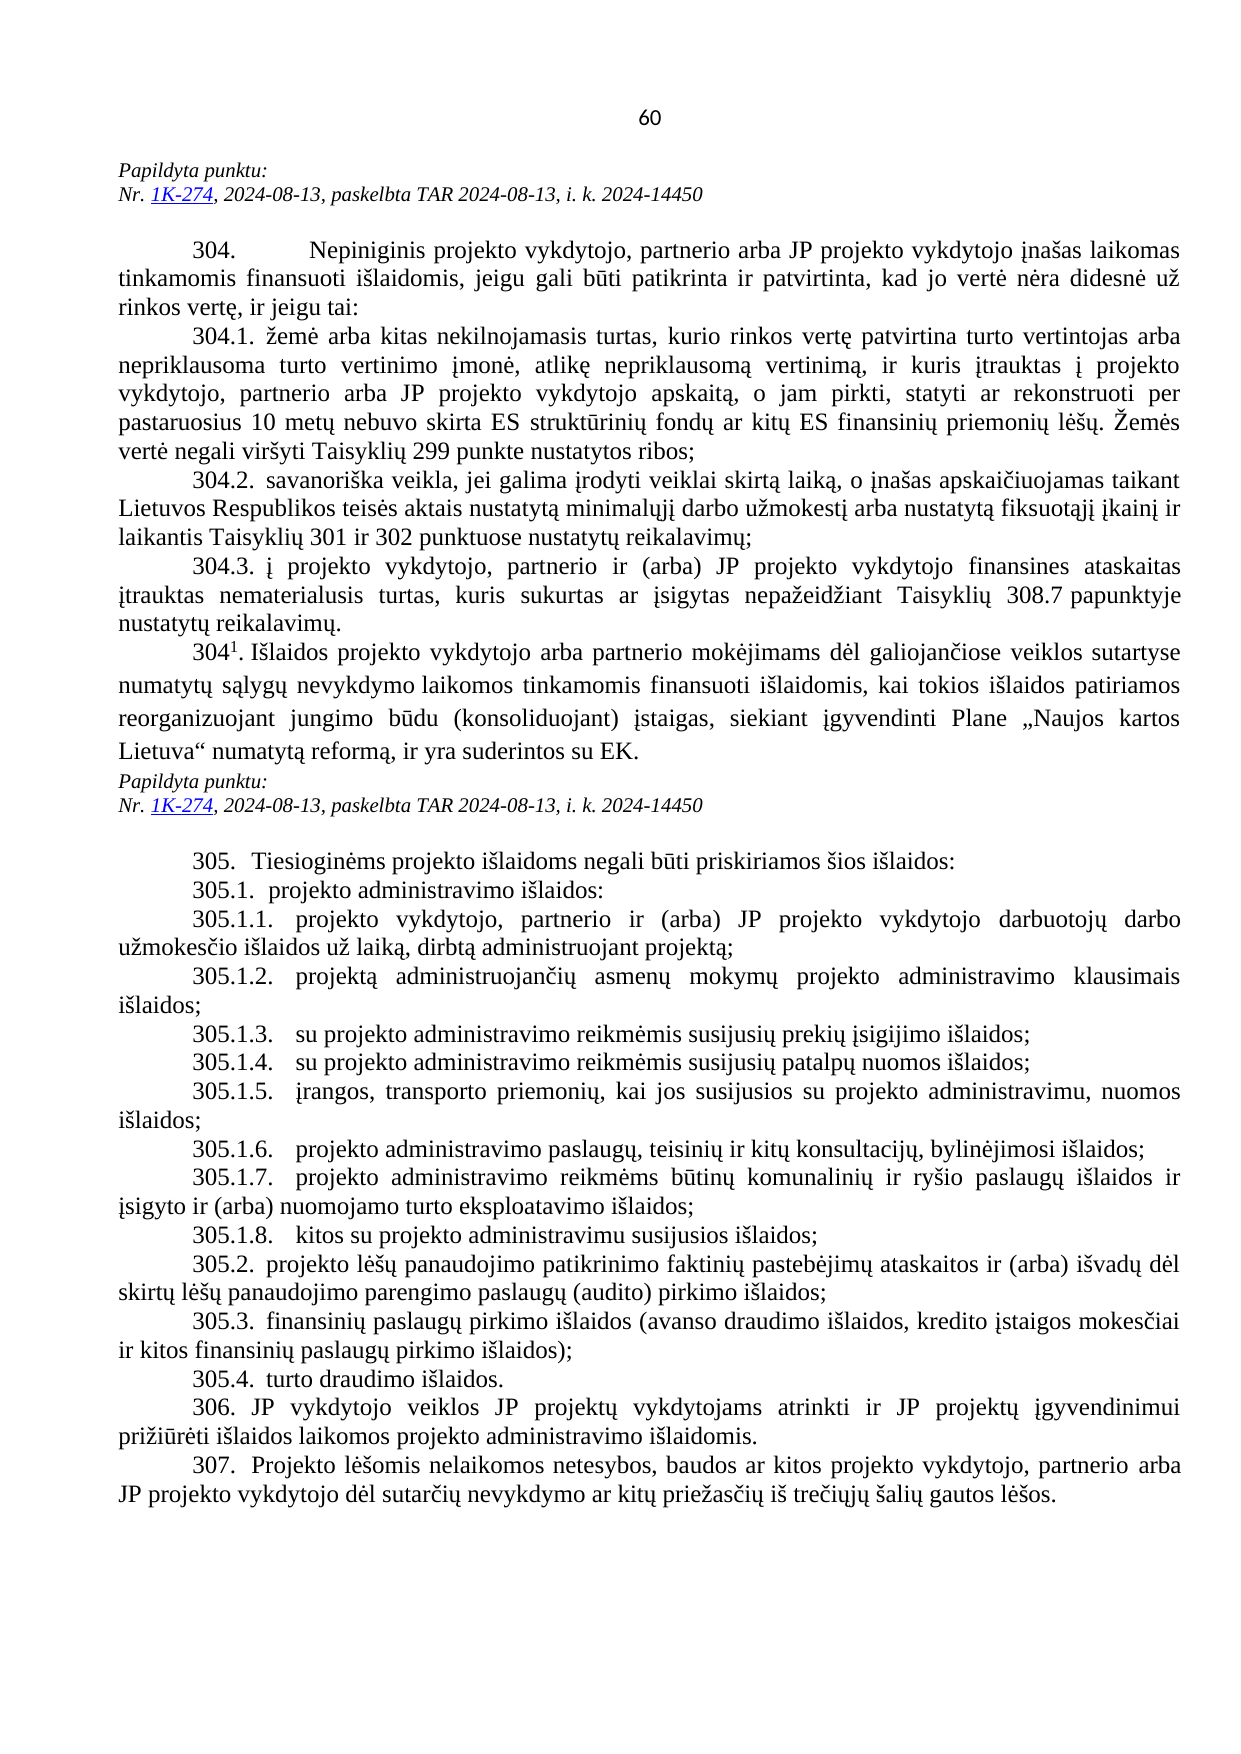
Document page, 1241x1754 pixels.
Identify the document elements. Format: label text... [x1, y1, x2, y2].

text 305.1. projekto administravimo išlaidos: [118, 875, 1181, 904]
text 305.4. turto draudimo išlaidos. [118, 1364, 1181, 1392]
text Nr. 1K-274, 2024-08-13, paskelbta TAR 2024-08-13, i. k. 2024-14450 [118, 793, 1181, 817]
text 305.1.3. su projekto administravimo reikmėmis susijusių prekių įsigijimo išlaidos; [118, 1019, 1181, 1047]
text 305.3. finansinių paslaugų pirkimo išlaidos (avanso draudimo išlaidos, kredito įstaigos mokesčiai ir kitos finansinių paslaugų pirkimo išlaidos); [118, 1306, 1181, 1364]
text 304. Nepiniginis projekto vykdytojo, partnerio arba JP projekto vykdytojo įnašas laikomas tinkamomis finansuoti išlaidomis, jeigu gali būti patikrinta ir patvirtinta, kad jo vertė nėra didesnė už rinkos vertę, ir jeigu tai: [118, 235, 1181, 321]
text 305.1.5. įrangos, transporto priemonių, kai jos susijusios su projekto administravimu, nuomos išlaidos; [118, 1076, 1181, 1134]
text 305.1.8. kitos su projekto administravimu susijusios išlaidos; [118, 1220, 1181, 1249]
text 305.2. projekto lėšų panaudojimo patikrinimo faktinių pastebėjimų ataskaitos ir (arba) išvadų dėl skirtų lėšų panaudojimo parengimo paslaugų (audito) pirkimo išlaidos; [118, 1249, 1181, 1306]
text 305.1.4. su projekto administravimo reikmėmis susijusių patalpų nuomos išlaidos; [118, 1047, 1181, 1076]
text Papildyta punktu: [118, 769, 1181, 793]
text 306. JP vykdytojo veiklos JP projektų vykdytojams atrinkti ir JP projektų įgyvendinimui prižiūrėti išlaidos laikomos projekto administravimo išlaidomis. [118, 1392, 1181, 1450]
text 305. Tiesioginėms projekto išlaidoms negali būti priskiriamos šios išlaidos: [118, 846, 1181, 875]
text 305.1.2. projektą administruojančių asmenų mokymų projekto administravimo klausimais išlaidos; [118, 961, 1181, 1019]
text 305.1.1. projekto vykdytojo, partnerio ir (arba) JP projekto vykdytojo darbuotojų darbo užmokesčio išlaidos už laiką, dirbtą administruojant projektą; [118, 904, 1181, 961]
text 304.2. savanoriška veikla, jei galima įrodyti veiklai skirtą laiką, o įnašas apskaičiuojamas taikant Lietuvos Respublikos teisės aktais nustatytą minimalųjį darbo užmokestį arba nustatytą fiksuotąjį įkainį ir laikantis Taisyklių 301 ir 302 punktuose nustatytų reikalavimų; [118, 465, 1181, 551]
text 304.3. į projekto vykdytojo, partnerio ir (arba) JP projekto vykdytojo finansines ataskaitas įtrauktas nematerialusis turtas, kuris sukurtas ar įsigytas nepažeidžiant Taisyklių 308.7 papunktyje nustatytų reikalavimų. [118, 551, 1181, 637]
text 3041. Išlaidos projekto vykdytojo arba partnerio mokėjimams dėl galiojančiose veiklos sutartyse numatytų sąlygų nevykdymo laikomos tinkamomis finansuoti išlaidomis, kai tokios išlaidos patiriamos reorganizuojant jungimo būdu (konsoliduojant) įstaigas, siekiant įgyvendinti Plane „Naujos kartos Lietuva“ numatytą reformą, ir yra suderintos su EK. [118, 637, 1181, 765]
text 305.1.6. projekto administravimo paslaugų, teisinių ir kitų konsultacijų, bylinėjimosi išlaidos; [118, 1134, 1181, 1162]
text 307. Projekto lėšomis nelaikomos netesybos, baudos ar kitos projekto vykdytojo, partnerio arba JP projekto vykdytojo dėl sutarčių nevykdymo ar kitų priežasčių iš trečiųjų šalių gautos lėšos. [118, 1450, 1181, 1507]
text 304.1. žemė arba kitas nekilnojamasis turtas, kurio rinkos vertę patvirtina turto vertintojas arba nepriklausoma turto vertinimo įmonė, atlikę nepriklausomą vertinimą, ir kuris įtrauktas į projekto vykdytojo, partnerio arba JP projekto vykdytojo apskaitą, o jam pirkti, statyti ar rekonstruoti per pastaruosius 10 metų nebuvo skirta ES struktūrinių fondų ar kitų ES finansinių priemonių lėšų. Žemės vertė negali viršyti Taisyklių 299 punkte nustatytos ribos; [118, 321, 1181, 465]
text Papildyta punktu: [118, 158, 1181, 182]
text 305.1.7. projekto administravimo reikmėms būtinų komunalinių ir ryšio paslaugų išlaidos ir įsigyto ir (arba) nuomojamo turto eksploatavimo išlaidos; [118, 1162, 1181, 1220]
text Nr. 1K-274, 2024-08-13, paskelbta TAR 2024-08-13, i. k. 2024-14450 [118, 182, 1181, 206]
